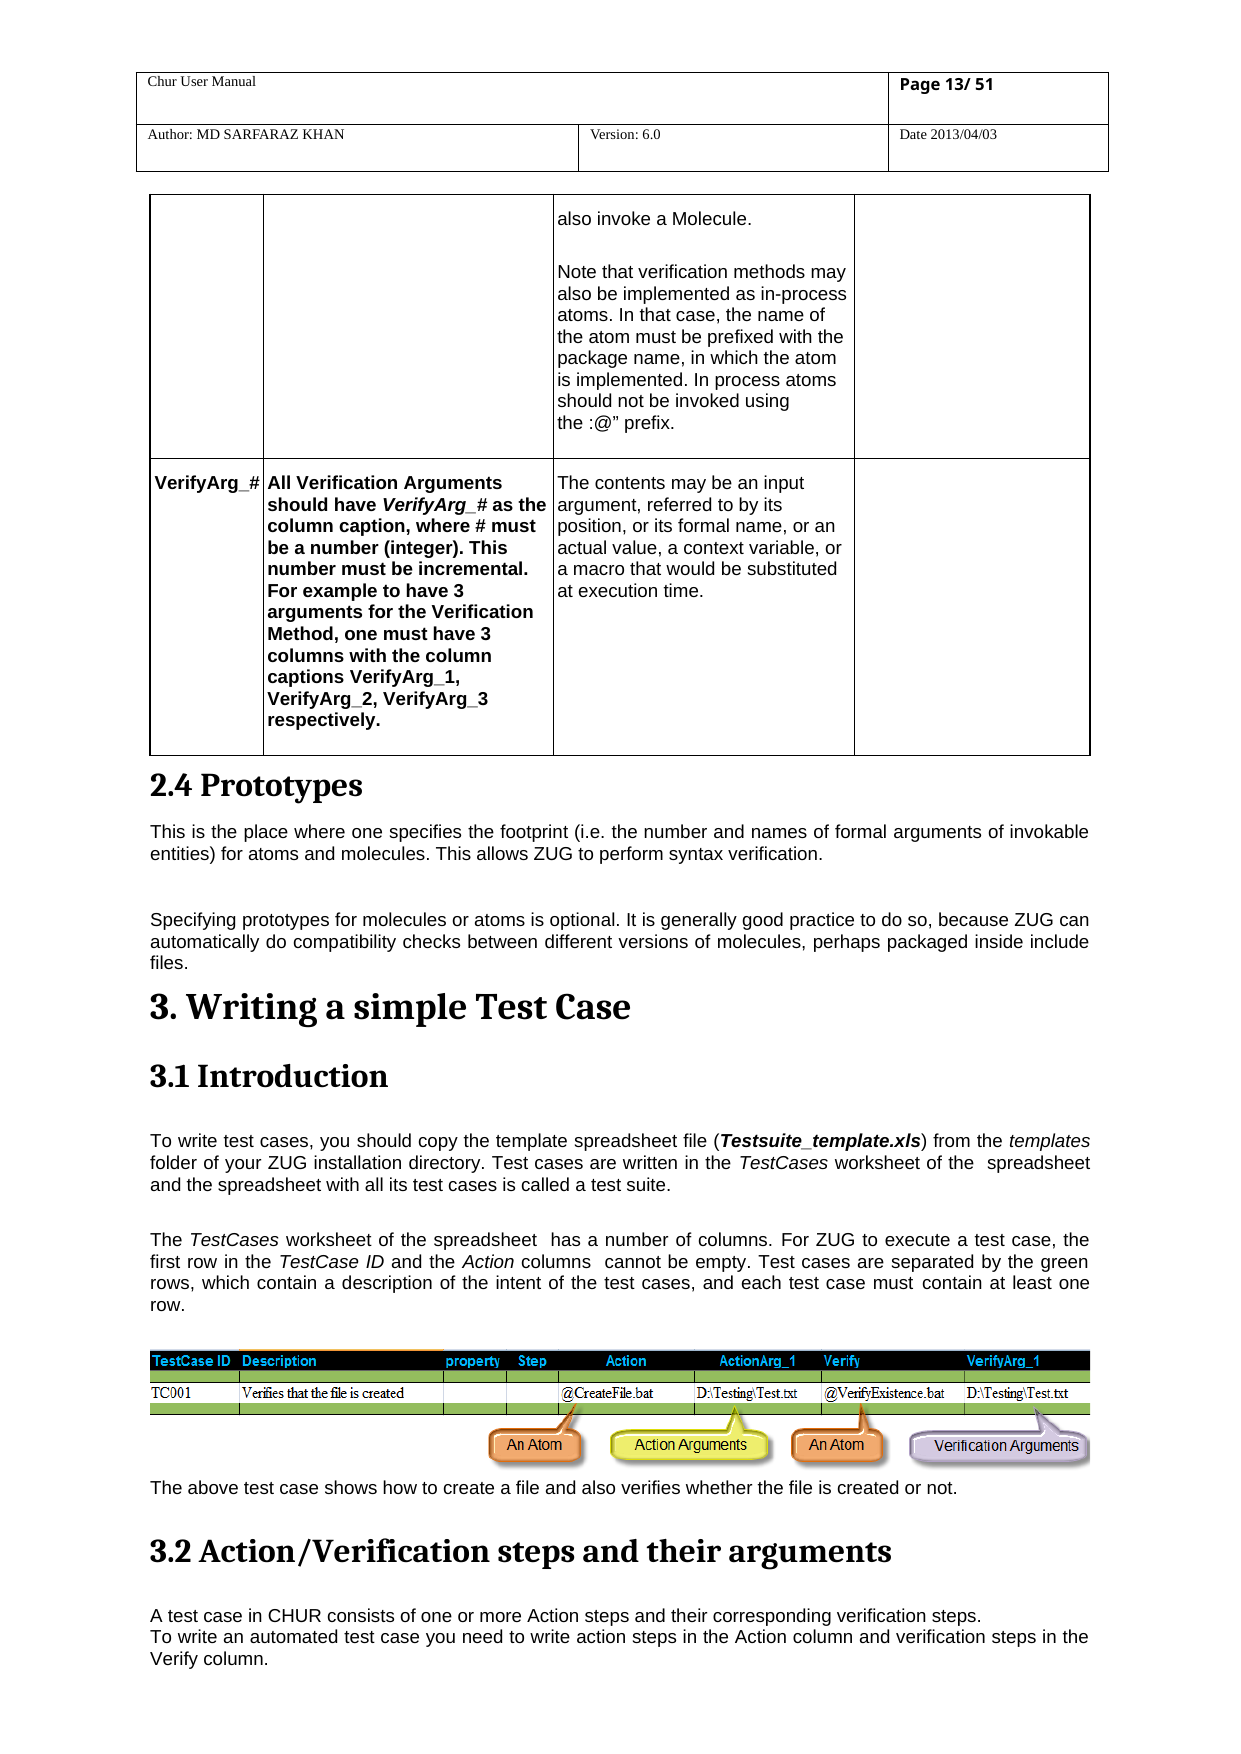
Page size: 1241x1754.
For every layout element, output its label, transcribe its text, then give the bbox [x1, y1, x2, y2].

text The TestCases worksheet of the spreadsheet has a number of columns. For ZUG to execute a test case, the first row in the TestCase ID and the Action columns cannot be empty. Test cases are separated by the green rows, which contain a description of the intent of the test cases, and each test case must contain at least one row. [150, 1229, 1090, 1315]
text 3.1 Introduction [150, 1058, 1090, 1096]
text 3.2 Action/Verification steps and their arguments [150, 1532, 1090, 1571]
text A test case in CHUR consists of one or more Action steps and their corresponding verification steps. [150, 1605, 1090, 1626]
text To write an automated test case you need to write action steps in the Action column and verification steps in the Verify column. [150, 1626, 1090, 1669]
table_cell [264, 195, 553, 457]
table_cell [855, 195, 1089, 457]
table_cell [151, 195, 263, 457]
table_cell VerifyArg_# [151, 459, 263, 755]
table_cell also invoke a Molecule. Note that verification methods may also be implemented as in-process atoms. In that case, the name of the atom must be prefixed with the package name, in which the atom is implemented. In process atoms should not be invoked using the :@” prefix. [554, 195, 854, 457]
text The above test case shows how to create a file and also verifies whether the file is created or not. [150, 1477, 1090, 1498]
text To write test cases, you should copy the template spreadsheet file (Testsuite_template.xls) from the templates folder of your ZUG installation directory. Test cases are written in the TestCases worksheet of the spreadsheet and the spreadsheet with all its test cases is called a test suite. [150, 1130, 1090, 1195]
text This is the place where one specifies the footprint (i.e. the number and names of formal arguments of invokable entities) for atoms and molecules. This allows ZUG to perform syntax verification. [150, 821, 1090, 864]
text Specifying prototypes for molecules or atoms is optional. It is generally good practice to do so, because ZUG can automatically do compatibility checks between different versions of molecules, perhaps packaged inside include files. [150, 909, 1090, 973]
table_cell All Verification Arguments should have VerifyArg_# as the column caption, where # must be a number (integer). This number must be incremental. For example to have 3 arguments for the Verification Method, one must have 3 columns with the column captions VerifyArg_1, VerifyArg_2, VerifyArg_3 respectively. [264, 459, 553, 755]
picture [150, 1349, 1091, 1477]
subtitle 2.4 Prototypes [150, 766, 1090, 804]
table_cell The contents may be an input argument, referred to by its position, or its formal name, or an actual value, a context variable, or a macro that would be substituted at execution time. [554, 459, 854, 755]
table_cell [855, 459, 1089, 755]
